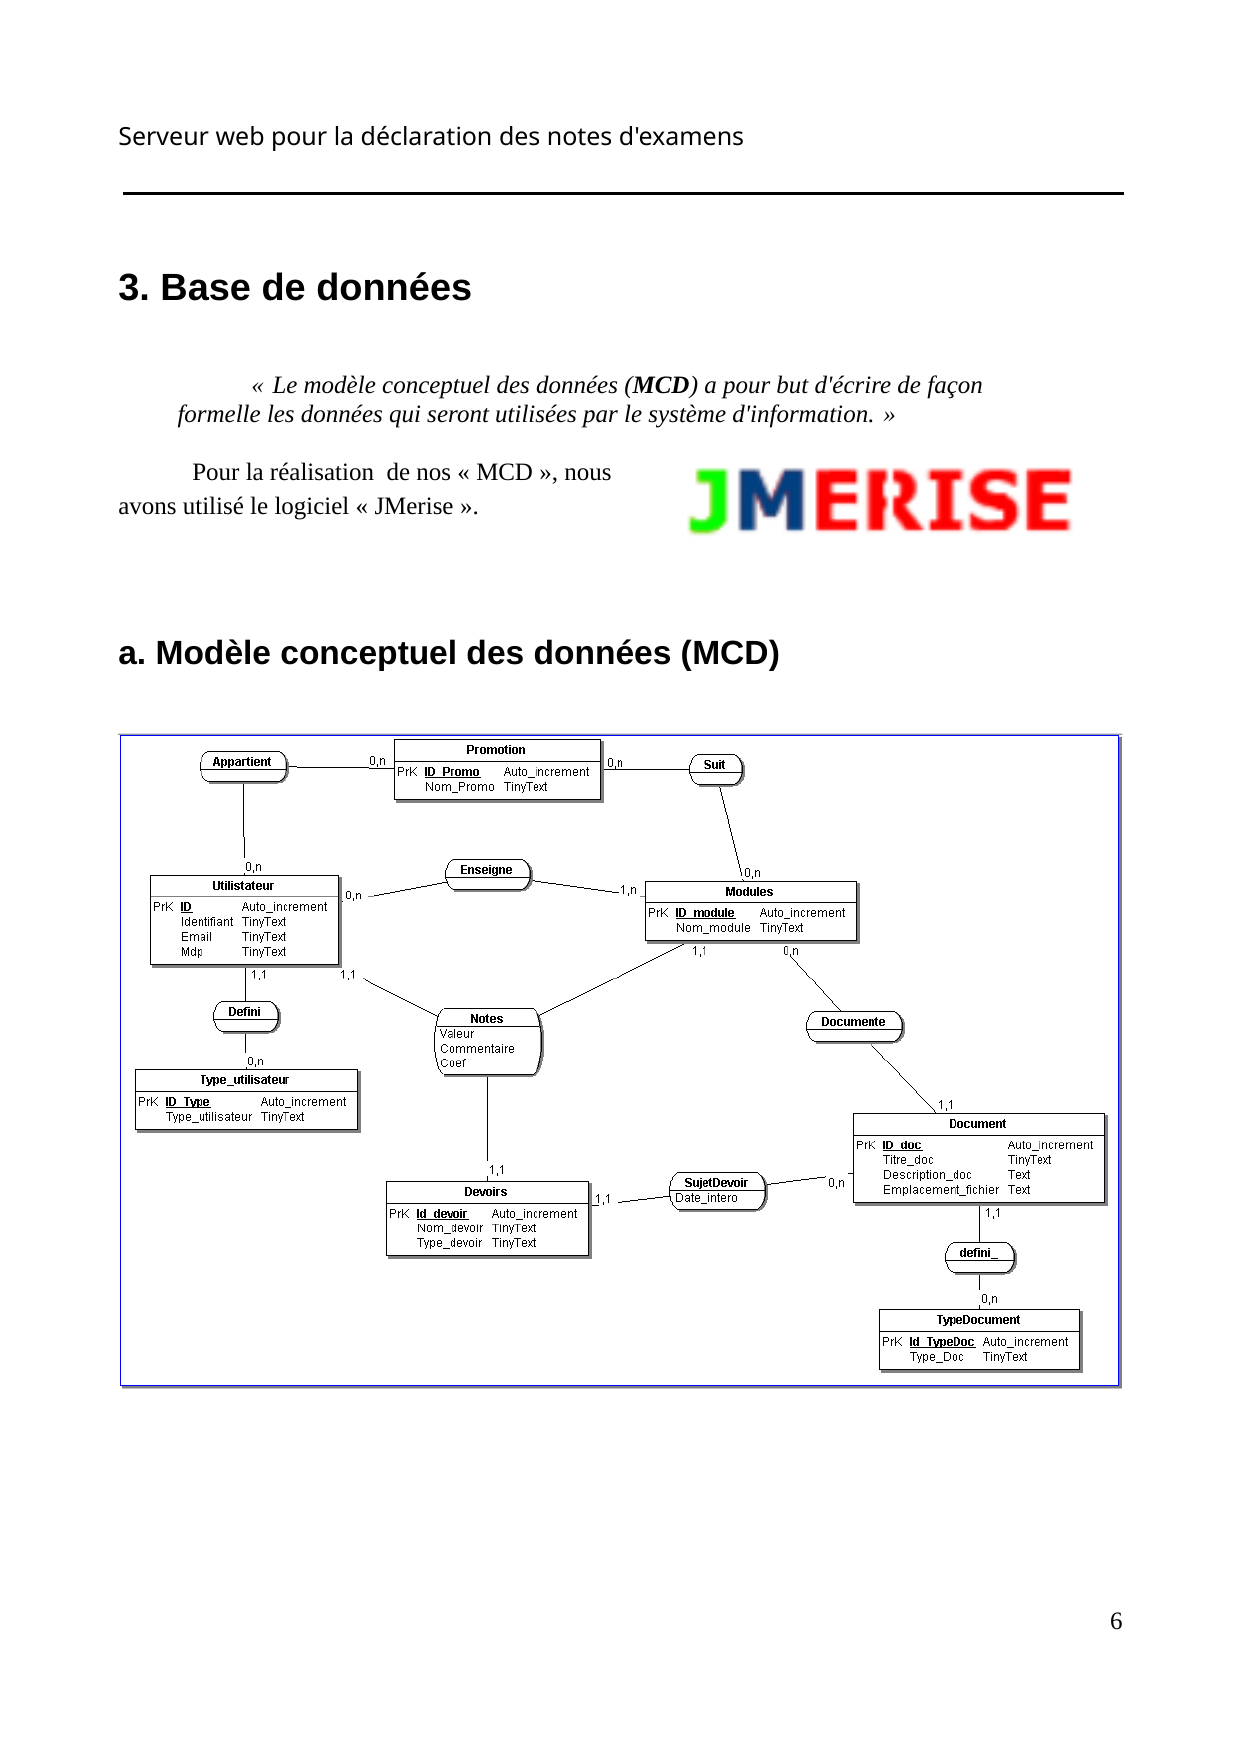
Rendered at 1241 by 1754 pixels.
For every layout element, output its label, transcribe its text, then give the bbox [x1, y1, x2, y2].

picture [654, 448, 1097, 563]
text Pour la réalisation de nos « MCD », nous avons utilisé le logiciel « JMerise ». [118, 457, 654, 520]
text « Le modèle conceptuel des données (MCD) a pour but d'écrire de façon formelle les données qui seront utilisées par le système d'information. » [177, 370, 1063, 427]
picture [118, 733, 1123, 1389]
subtitle 3. Base de données [118, 265, 1122, 308]
subtitle a. Modèle conceptuel des données (MCD) [118, 633, 1122, 672]
